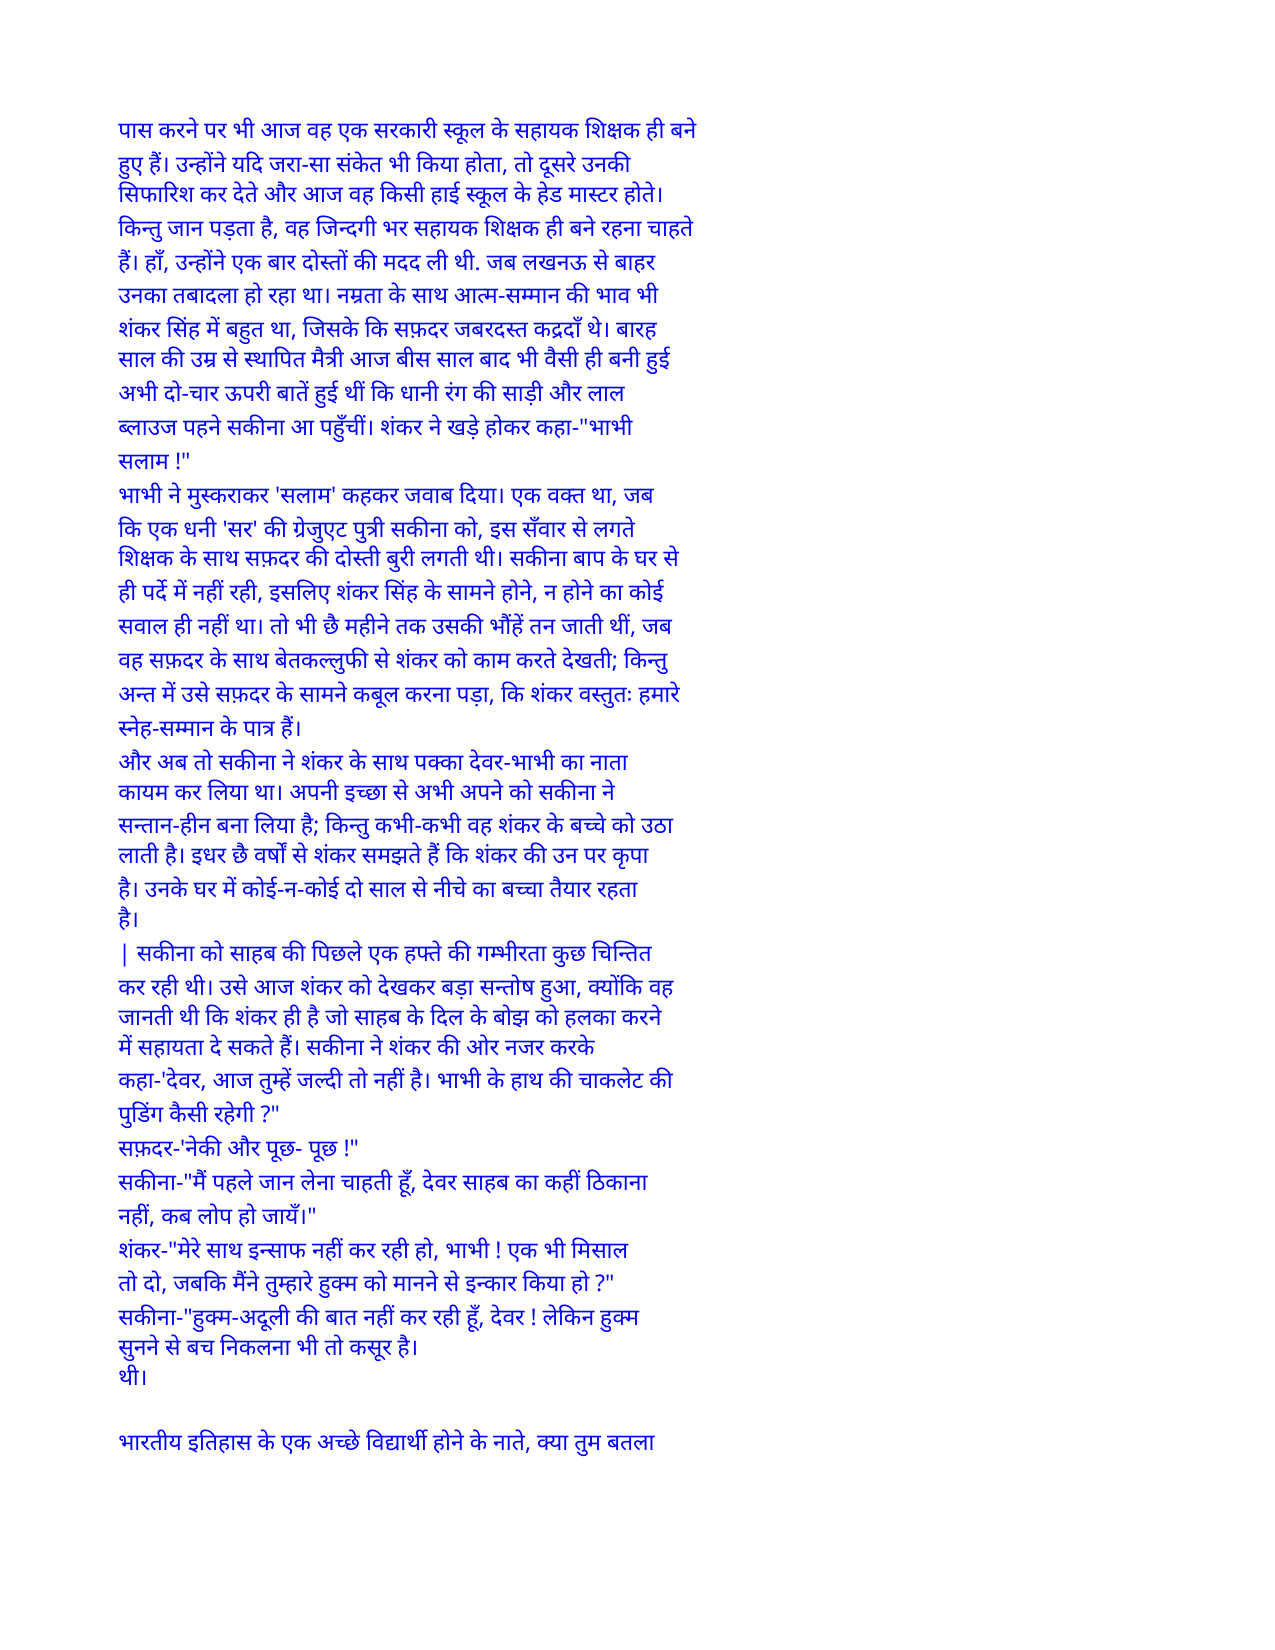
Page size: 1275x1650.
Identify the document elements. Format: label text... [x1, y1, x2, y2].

text नहीं, कब लोप हो जायँ।" [118, 1200, 1157, 1233]
text अन्त में उसे सफ़दर के सामने कबूल करना पड़ा, कि शंकर वस्तुतः हमारे [118, 678, 1157, 712]
text कायम कर लिया था। अपनी इच्छा से अभी अपने को सकीना ने [118, 779, 1157, 809]
text वह सफ़दर के साथ बेतकल्लुफी से शंकर को काम करते देखती; किन्तु [118, 644, 1157, 678]
text किन्तु जान पड़ता है, वह जिन्दगी भर सहायक शिक्षक ही बने रहना चाहते [118, 212, 1157, 246]
text सिफारिश कर देते और आज वह किसी हाई स्कूल के हेड मास्टर होते। [118, 182, 1157, 212]
text और अब तो सकीना ने शंकर के साथ पक्का देवर-भाभी का नाता [118, 746, 1157, 779]
text सुनने से बच निकलना भी तो कसूर है। [118, 1335, 1157, 1365]
text थी। [118, 1365, 1157, 1395]
text सलाम !" [118, 445, 1157, 479]
text शिक्षक के साथ सफ़दर की दोस्ती बुरी लगती थी। सकीना बाप के घर से [118, 546, 1157, 576]
text भारतीय इतिहास के एक अच्छे विद्यार्थी होने के नाते, क्या तुम बतला [118, 1426, 1157, 1460]
text स्नेह-सम्मान के पात्र हैं। [118, 712, 1157, 746]
text पास करने पर भी आज वह एक सरकारी स्कूल के सहायक शिक्षक ही बने [118, 118, 1157, 148]
text हैं। हाँ, उन्होंने एक बार दोस्तों की मदद ली थी. जब लखनऊ से बाहर [118, 246, 1157, 279]
text लाती है। इधर छै वर्षों से शंकर समझते हैं कि शंकर की उन पर कृपा [118, 843, 1157, 873]
text कि एक धनी 'सर' की ग्रेजुएट पुत्री सकीना को, इस सँवार से लगते [118, 512, 1157, 546]
text | सकीना को साहब की पिछले एक हफ्ते की गम्भीरता कुछ चिन्तित [118, 937, 1157, 971]
text ब्लाउज पहने सकीना आ पहुँचीं। शंकर ने खड़े होकर कहा-"भाभी [118, 411, 1157, 445]
text अभी दो-चार ऊपरी बातें हुई थीं कि धानी रंग की साड़ी और लाल [118, 377, 1157, 411]
text सकीना-"मैं पहले जान लेना चाहती हूँ, देवर साहब का कहीं ठिकाना [118, 1166, 1157, 1200]
text भाभी ने मुस्कराकर 'सलाम' कहकर जवाब दिया। एक वक्त था, जब [118, 479, 1157, 512]
text सकीना-"हुक्म-अदूली की बात नहीं कर रही हूँ, देवर ! लेकिन हुक्म [118, 1301, 1157, 1335]
text तो दो, जबकि मैंने तुम्हारे हुक्म को मानने से इन्कार किया हो ?" [118, 1267, 1157, 1301]
text सफ़दर-'नेकी और पूछ- पूछ !" [118, 1132, 1157, 1166]
text उनका तबादला हो रहा था। नम्रता के साथ आत्म-सम्मान की भाव भी [118, 279, 1157, 313]
text शंकर-"मेरे साथ इन्साफ नहीं कर रही हो, भाभी ! एक भी मिसाल [118, 1233, 1157, 1267]
text जानती थी कि शंकर ही है जो साहब के दिल के बोझ को हलका करने [118, 1004, 1157, 1034]
text सन्तान-हीन बना लिया है; किन्तु कभी-कभी वह शंकर के बच्चे को उठा [118, 809, 1157, 843]
text में सहायता दे सकते हैं। सकीना ने शंकर की ओर नजर करके [118, 1034, 1157, 1064]
text है। उनके घर में कोई-न-कोई दो साल से नीचे का बच्चा तैयार रहता [118, 873, 1157, 907]
text शंकर सिंह में बहुत था, जिसके कि सफ़दर जबरदस्त कद्रदाँ थे। बारह [118, 313, 1157, 347]
text है। [118, 907, 1157, 937]
text पुडिंग कैसी रहेगी ?" [118, 1098, 1157, 1132]
text साल की उम्र से स्थापित मैत्री आज बीस साल बाद भी वैसी ही बनी हुई [118, 347, 1157, 377]
text सवाल ही नहीं था। तो भी छै महीने तक उसकी भौंहें तन जाती थीं, जब [118, 610, 1157, 644]
text ही पर्दे में नहीं रही, इसलिए शंकर सिंह के सामने होने, न होने का कोई [118, 576, 1157, 610]
text कहा-'देवर, आज तुम्हें जल्दी तो नहीं है। भाभी के हाथ की चाकलेट की [118, 1064, 1157, 1098]
text हुए हैं। उन्होंने यदि जरा-सा संकेत भी किया होता, तो दूसरे उनकी [118, 148, 1157, 182]
text कर रही थी। उसे आज शंकर को देखकर बड़ा सन्तोष हुआ, क्योंकि वह [118, 971, 1157, 1004]
